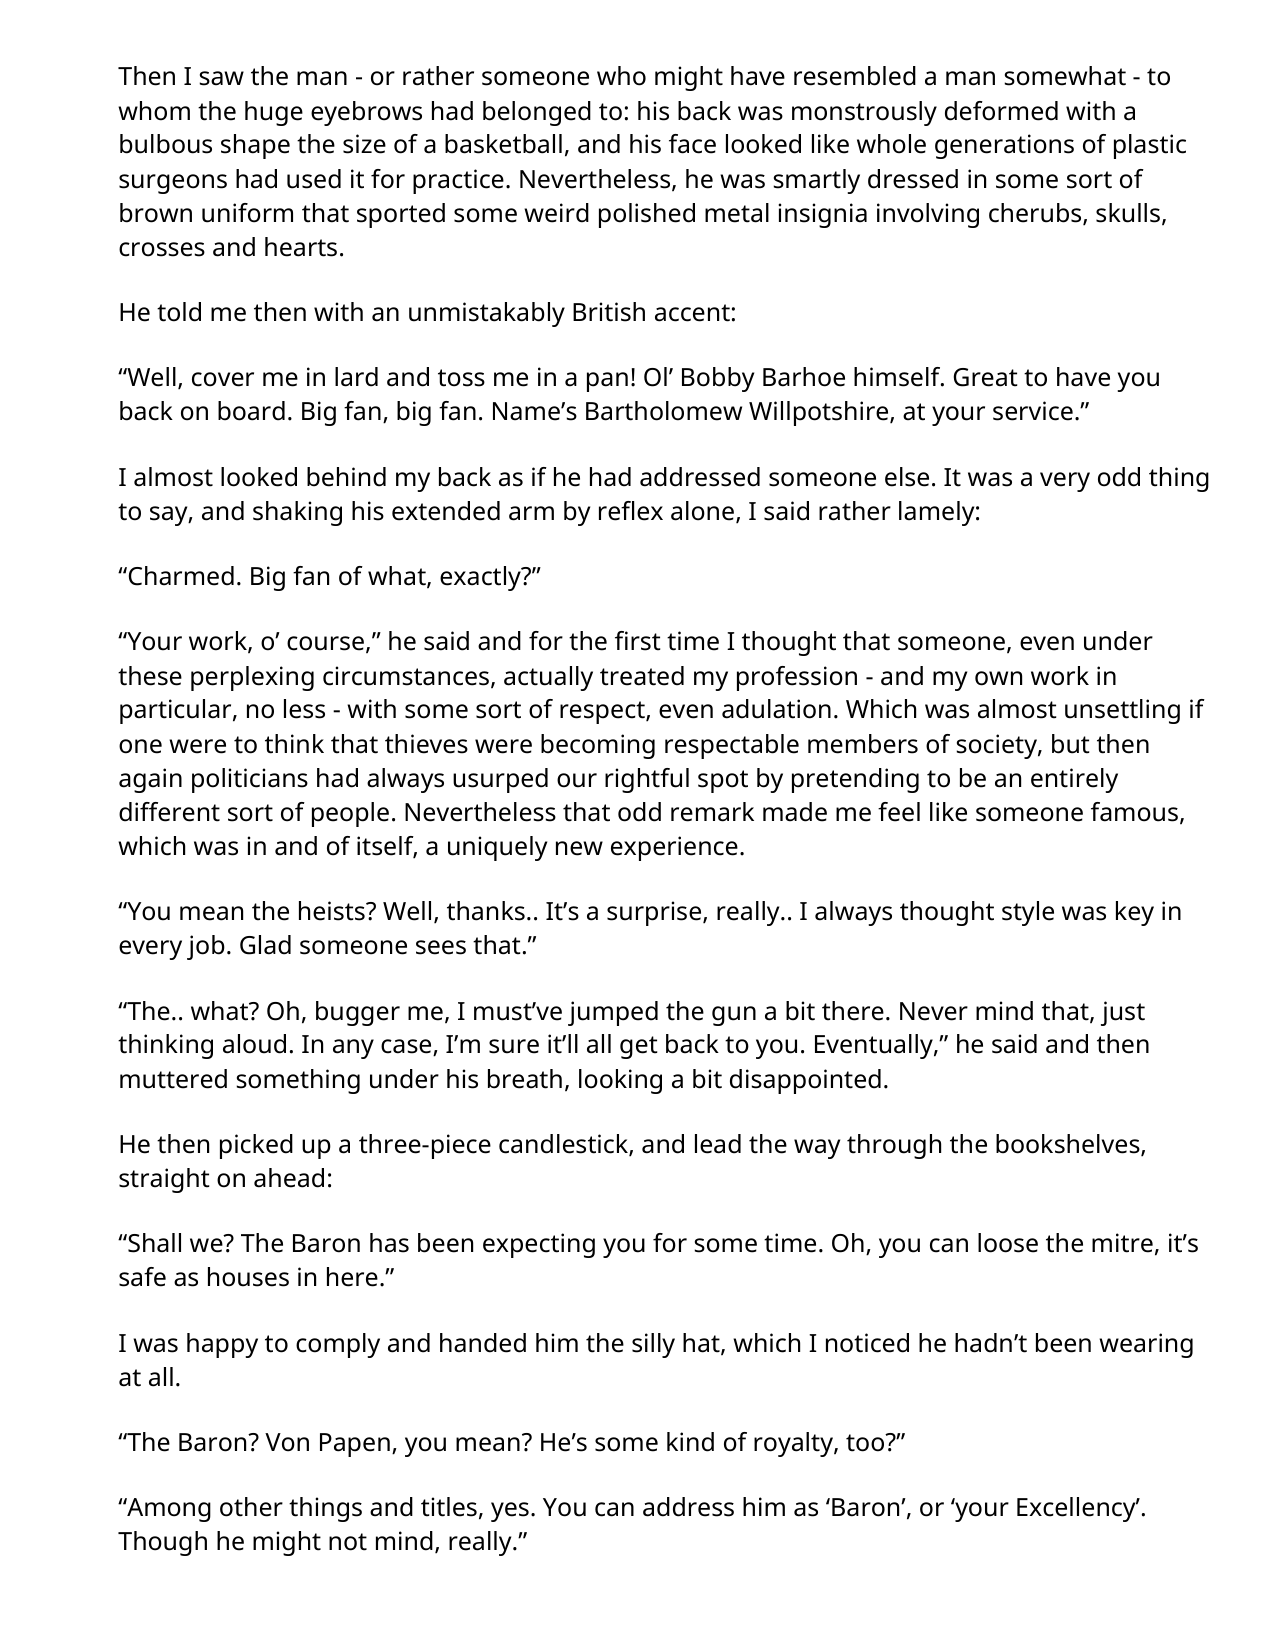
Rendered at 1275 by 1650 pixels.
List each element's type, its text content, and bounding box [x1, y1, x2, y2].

text I was happy to comply and handed him the silly hat, which I noticed he hadn’t been wearing at all. [118, 1325, 1216, 1393]
text He then picked up a three-piece candlestick, and lead the way through the bookshelves, straight on ahead: [118, 1127, 1216, 1195]
text “Your work, o’ course,” he said and for the first time I thought that someone, even under these perplexing circumstances, actually treated my profession - and my own work in particular, no less - with some sort of respect, even adulation. Which was almost unsettling if one were to think that thieves were becoming respectable members of society, but then again politicians had always usurped our rightful spot by pretending to be an entirely different sort of people. Nevertheless that odd remark made me feel like someone famous, which was in and of itself, a uniquely new experience. [118, 624, 1216, 862]
text “Shall we? The Baron has been expecting you for some time. Oh, you can loose the mitre, it’s safe as houses in here.” [118, 1226, 1216, 1294]
text He told me then with an unmistakably British accent: [118, 295, 1216, 329]
text Then I saw the man - or rather someone who might have resembled a man somewhat - to whom the huge eyebrows had belonged to: his back was monstrously deformed with a bulbous shape the size of a basketball, and his face looked like whole generations of plastic surgeons had used it for practice. Nevertheless, he was smartly dressed in some sort of brown uniform that sported some weird polished metal insignia involving cherubs, skulls, crosses and hearts. [118, 59, 1216, 263]
text “You mean the heists? Well, thanks.. It’s a surprise, really.. I always thought style was key in every job. Glad someone sees that.” [118, 894, 1216, 962]
text “Well, cover me in lard and toss me in a pan! Ol’ Bobby Barhoe himself. Great to have you back on board. Big fan, big fan. Name’s Bartholomew Willpotshire, at your service.” [118, 360, 1216, 428]
text “Charmed. Big fan of what, exactly?” [118, 559, 1216, 593]
text “Among other things and titles, yes. You can address him as ‘Baron’, or ‘your Excellency’. Though he might not mind, really.” [118, 1490, 1216, 1558]
text “The Baron? Von Papen, you mean? He’s some kind of royalty, too?” [118, 1425, 1216, 1459]
text I almost looked behind my back as if he had addressed someone else. It was a very odd thing to say, and shaking his extended arm by reflex alone, I said rather lamely: [118, 459, 1216, 527]
text “The.. what? Oh, bugger me, I must’ve jumped the gun a bit there. Never mind that, just thinking aloud. In any case, I’m sure it’ll all get back to you. Eventually,” he said and then muttered something under his breath, looking a bit disappointed. [118, 993, 1216, 1095]
